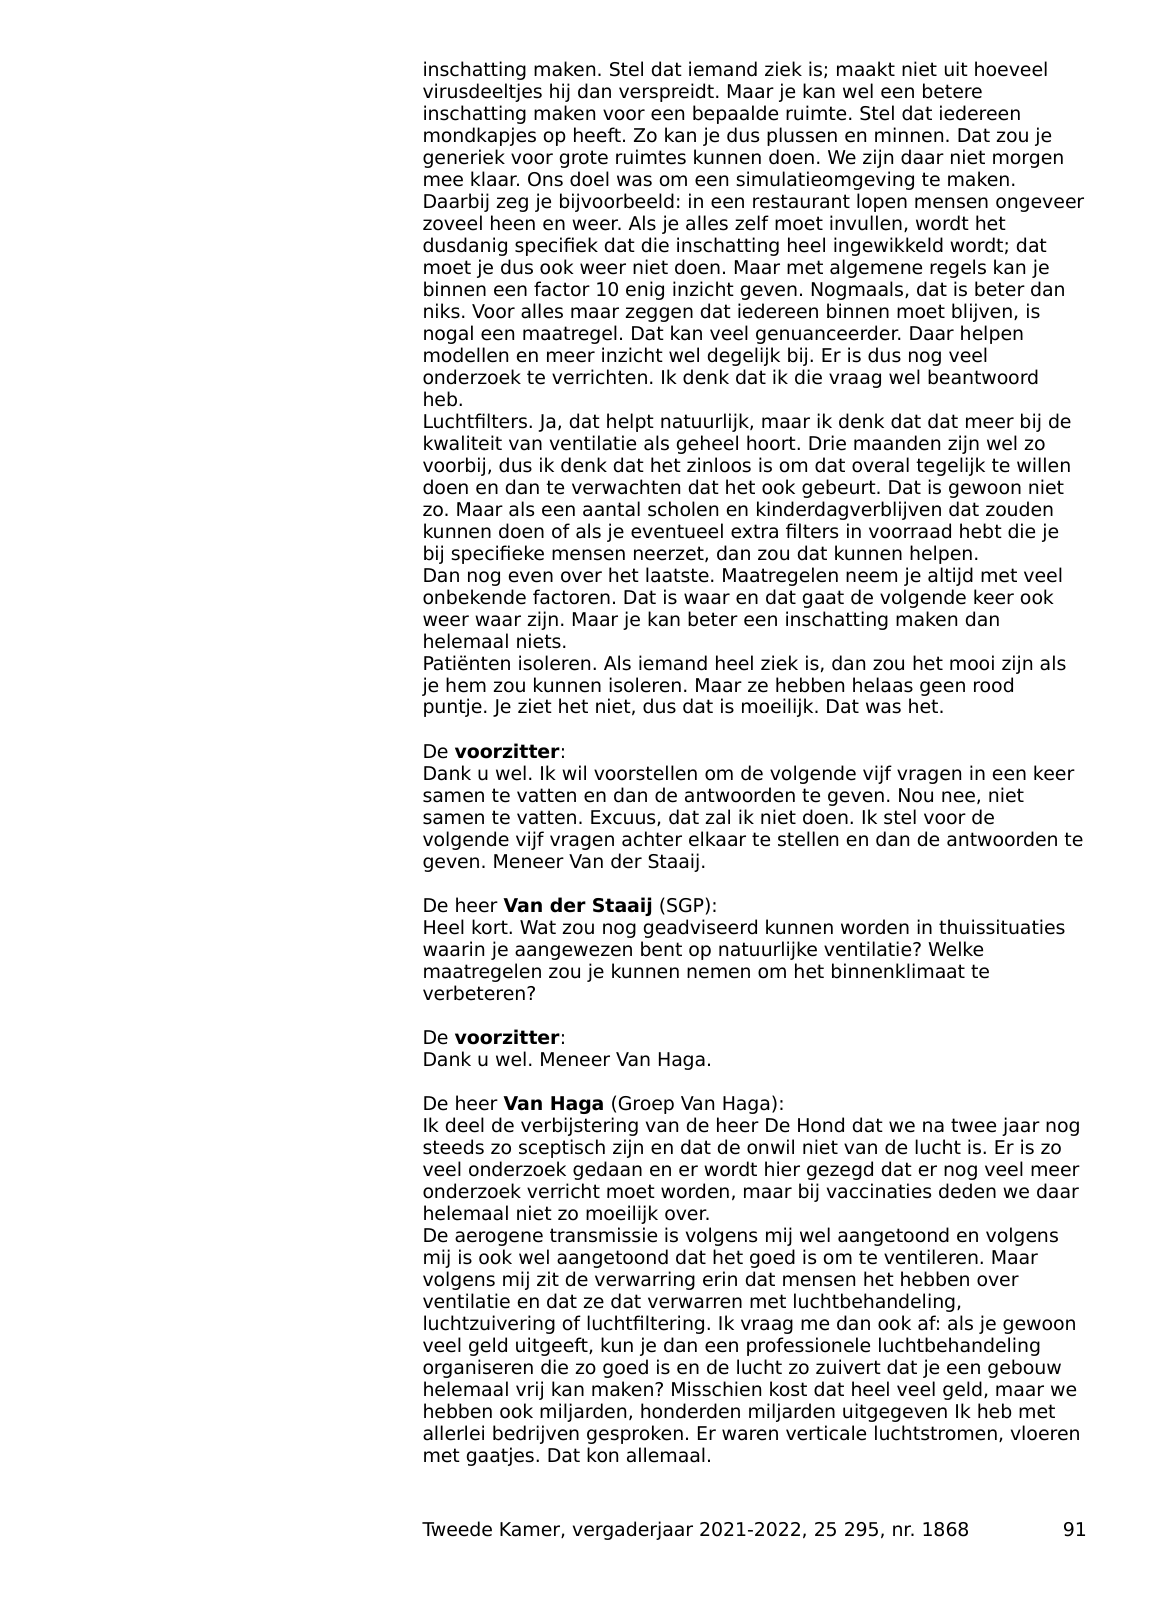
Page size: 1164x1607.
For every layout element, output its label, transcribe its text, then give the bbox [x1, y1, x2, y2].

text De aerogene transmissie is volgens mij wel aangetoond en volgens mij is ook wel aangetoond dat het goed is om te ventileren. Maar volgens mij zit de verwarring erin dat mensen het hebben over ventilatie en dat ze dat verwarren met luchtbehandeling, luchtzuivering of luchtfiltering. Ik vraag me dan ook af: als je gewoon veel geld uitgeeft, kun je dan een professionele luchtbehandeling organiseren die zo goed is en de lucht zo zuivert dat je een gebouw helemaal vrij kan maken? Misschien kost dat heel veel geld, maar we hebben ook miljarden, honderden miljarden uitgegeven Ik heb met allerlei bedrijven gesproken. Er waren verticale luchtstromen, vloeren met gaatjes. Dat kon allemaal. [422, 1225, 1087, 1467]
text De voorzitter: [422, 1027, 1087, 1049]
text Dank u wel. Ik wil voorstellen om de volgende vijf vragen in een keer samen te vatten en dan de antwoorden te geven. Nou nee, niet samen te vatten. Excuus, dat zal ik niet doen. Ik stel voor de volgende vijf vragen achter elkaar te stellen en dan de antwoorden te geven. Meneer Van der Staaij. [422, 763, 1087, 872]
text Patiënten isoleren. Als iemand heel ziek is, dan zou het mooi zijn als je hem zou kunnen isoleren. Maar ze hebben helaas geen rood puntje. Je ziet het niet, dus dat is moeilijk. Dat was het. [422, 652, 1087, 718]
text Heel kort. Wat zou nog geadviseerd kunnen worden in thuissituaties waarin je aangewezen bent op natuurlijke ventilatie? Welke maatregelen zou je kunnen nemen om het binnenklimaat te verbeteren? [422, 917, 1087, 1004]
text De heer Van der Staaij (SGP): [422, 895, 1087, 917]
text De heer Van Haga (Groep Van Haga): [422, 1093, 1087, 1115]
text Ik deel de verbijstering van de heer De Hond dat we na twee jaar nog steeds zo sceptisch zijn en dat de onwil niet van de lucht is. Er is zo veel onderzoek gedaan en er wordt hier gezegd dat er nog veel meer onderzoek verricht moet worden, maar bij vaccinaties deden we daar helemaal niet zo moeilijk over. [422, 1115, 1087, 1225]
text Luchtfilters. Ja, dat helpt natuurlijk, maar ik denk dat dat meer bij de kwaliteit van ventilatie als geheel hoort. Drie maanden zijn wel zo voorbij, dus ik denk dat het zinloos is om dat overal tegelijk te willen doen en dan te verwachten dat het ook gebeurt. Dat is gewoon niet zo. Maar als een aantal scholen en kinderdagverblijven dat zouden kunnen doen of als je eventueel extra filters in voorraad hebt die je bij specifieke mensen neerzet, dan zou dat kunnen helpen. [422, 411, 1087, 564]
text inschatting maken. Stel dat iemand ziek is; maakt niet uit hoeveel virusdeeltjes hij dan verspreidt. Maar je kan wel een betere inschatting maken voor een bepaalde ruimte. Stel dat iedereen mondkapjes op heeft. Zo kan je dus plussen en minnen. Dat zou je generiek voor grote ruimtes kunnen doen. We zijn daar niet morgen mee klaar. Ons doel was om een simulatieomgeving te maken. Daarbij zeg je bijvoorbeeld: in een restaurant lopen mensen ongeveer zoveel heen en weer. Als je alles zelf moet invullen, wordt het dusdanig specifiek dat die inschatting heel ingewikkeld wordt; dat moet je dus ook weer niet doen. Maar met algemene regels kan je binnen een factor 10 enig inzicht geven. Nogmaals, dat is beter dan niks. Voor alles maar zeggen dat iedereen binnen moet blijven, is nogal een maatregel. Dat kan veel genuanceerder. Daar helpen modellen en meer inzicht wel degelijk bij. Er is dus nog veel onderzoek te verrichten. Ik denk dat ik die vraag wel beantwoord heb. [422, 59, 1087, 411]
text Dan nog even over het laatste. Maatregelen neem je altijd met veel onbekende factoren. Dat is waar en dat gaat de volgende keer ook weer waar zijn. Maar je kan beter een inschatting maken dan helemaal niets. [422, 564, 1087, 652]
text De voorzitter: [422, 741, 1087, 763]
text Dank u wel. Meneer Van Haga. [422, 1049, 1087, 1071]
